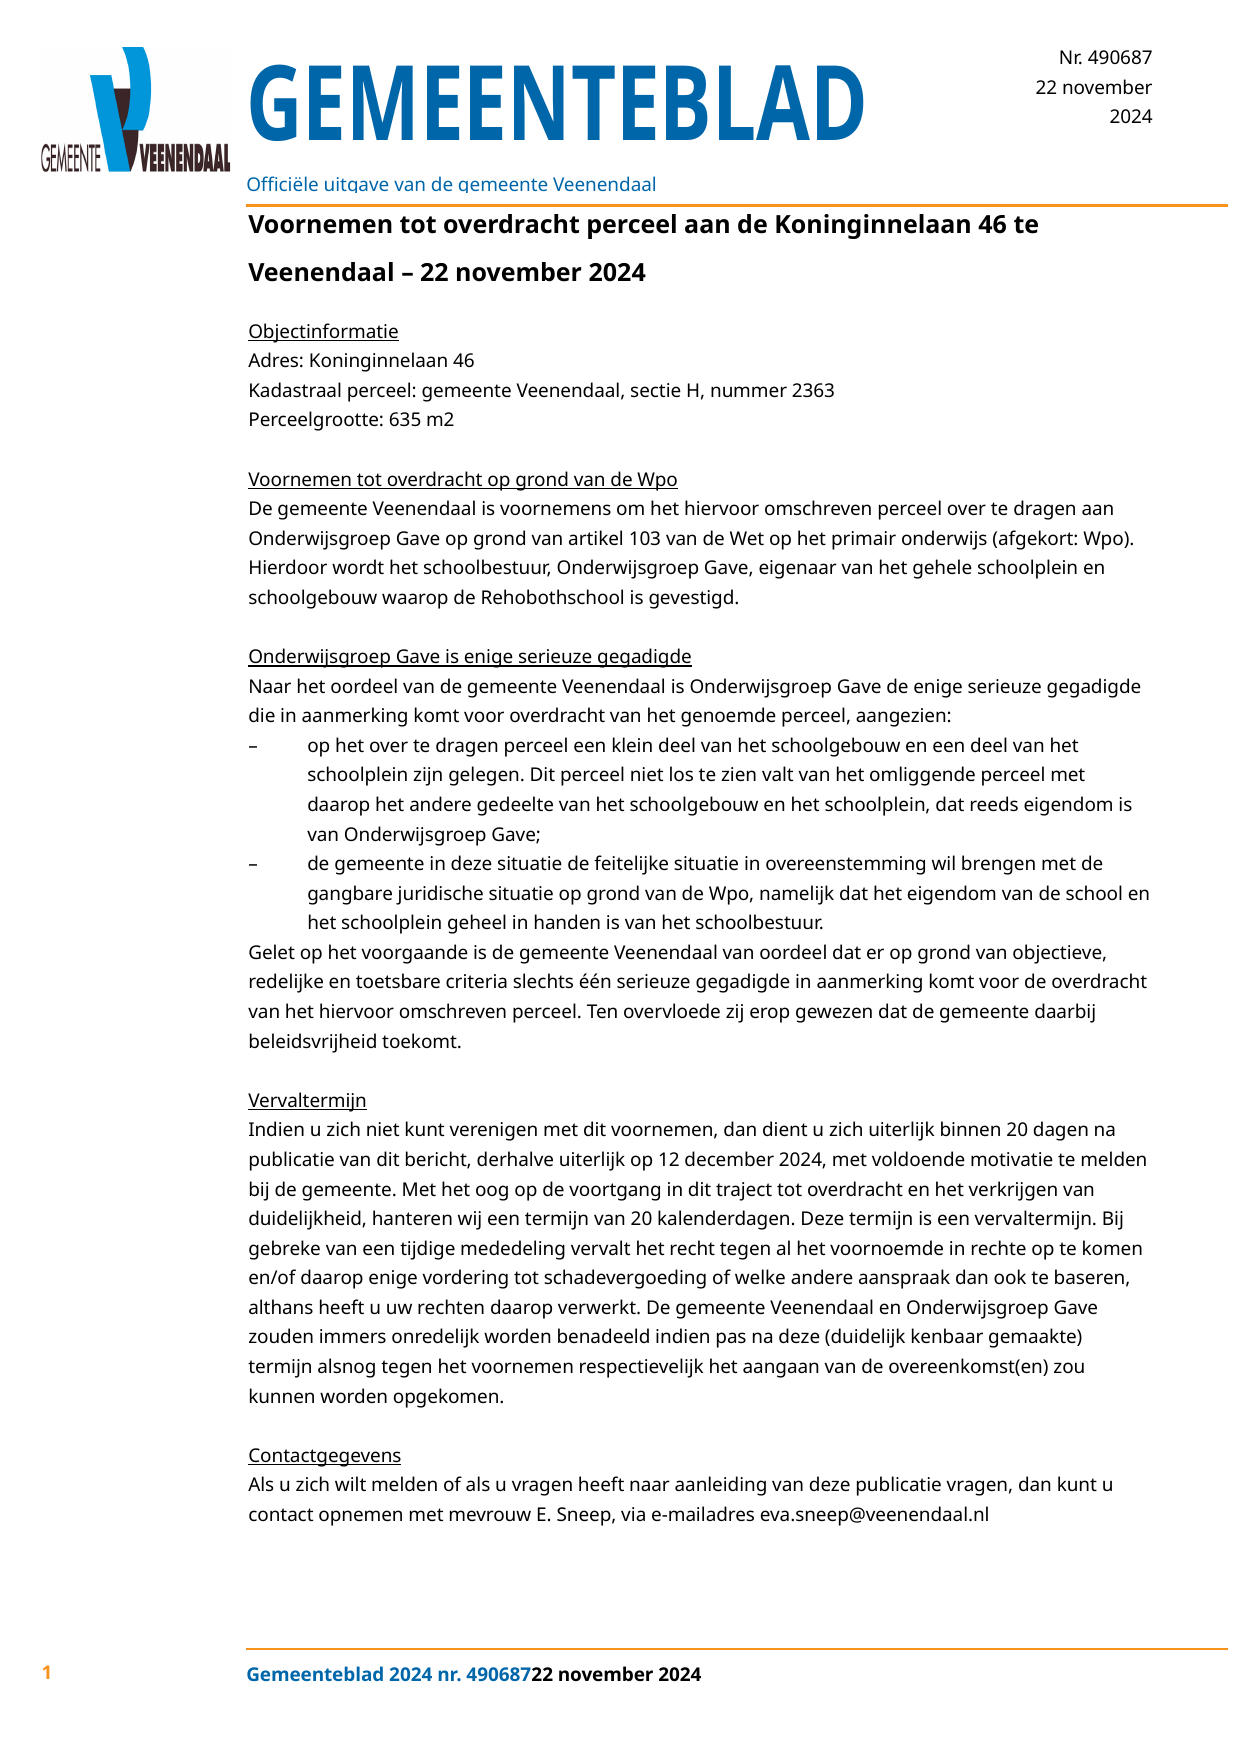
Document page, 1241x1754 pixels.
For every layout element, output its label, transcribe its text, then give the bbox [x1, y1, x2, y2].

text Voornemen tot overdracht perceel aan de Koninginnelaan 46 te Veenendaal – 22 november 2024 [248, 207, 1152, 288]
text Voornemen tot overdracht op grond van de Wpo [248, 466, 1152, 492]
text Naar het oordeel van de gemeente Veenendaal is Onderwijsgroep Gave de enige serieuze gegadigde die in aanmerking komt voor overdracht van het genoemde perceel, aangezien: [248, 673, 1152, 728]
picture [123, 47, 231, 172]
list op het over te dragen perceel een klein deel van het schoolgebouw en een deel van het schoolplein zijn gelegen. Dit perceel niet los te zien valt van het omliggende perceel met daarop het andere gedeelte van het schoolgebouw en het schoolplein, dat reeds eigendom is van Onderwijsgroep Gave; [248, 732, 1152, 847]
picture [41, 47, 130, 172]
text Perceelgrootte: 635 m2 [248, 407, 1152, 432]
list de gemeente in deze situatie de feitelijke situatie in overeenstemming wil brengen met de gangbare juridische situatie op grond van de Wpo, namelijk dat het eigendom van de school en het schoolplein geheel in handen is van het schoolbestuur. [248, 850, 1152, 935]
text Indien u zich niet kunt verenigen met dit voornemen, dan dient u zich uiterlijk binnen 20 dagen na publicatie van dit bericht, derhalve uiterlijk op 12 december 2024, met voldoende motivatie te melden bij de gemeente. Met het oog op de voortgang in dit traject tot overdracht en het verkrijgen van duidelijkheid, hanteren wij een termijn van 20 kalenderdagen. Deze termijn is een vervaltermijn. Bij gebreke van een tijdige mededeling vervalt het recht tegen al het voornoemde in rechte op te komen en/of daarop enige vordering tot schadevergoeding of welke andere aanspraak dan ook te baseren, althans heeft u uw rechten daarop verwerkt. De gemeente Veenendaal en Onderwijsgroep Gave zouden immers onredelijk worden benadeeld indien pas na deze (duidelijk kenbaar gemaakte) termijn alsnog tegen het voornemen respectievelijk het aangaan van de overeenkomst(en) zou kunnen worden opgekomen. [248, 1117, 1152, 1409]
text Contactgegevens [248, 1442, 1152, 1468]
text Als u zich wilt melden of als u vragen heeft naar aanleiding van deze publicatie vragen, dan kunt u contact opnemen met mevrouw E. Sneep, via e-mailadres eva.sneep@veenendaal.nl [248, 1472, 1152, 1527]
text Gelet op het voorgaande is de gemeente Veenendaal van oordeel dat er op grond van objectieve, redelijke en toetsbare criteria slechts één serieuze gegadigde in aanmerking komt voor de overdracht van het hiervoor omschreven perceel. Ten overvloede zij erop gewezen dat de gemeente daarbij beleidsvrijheid toekomt. [248, 939, 1152, 1054]
text Objectinformatie [248, 318, 1152, 344]
text De gemeente Veenendaal is voornemens om het hiervoor omschreven perceel over te dragen aan Onderwijsgroep Gave op grond van artikel 103 van de Wet op het primair onderwijs (afgekort: Wpo). Hierdoor wordt het schoolbestuur, Onderwijsgroep Gave, eigenaar van het gehele schoolplein en schoolgebouw waarop de Rehobothschool is gevestigd. [248, 495, 1152, 610]
text Adres: Koninginnelaan 46 [248, 347, 1152, 373]
text Kadastraal perceel: gemeente Veenendaal, sectie H, nummer 2363 [248, 377, 1152, 403]
text Vervaltermijn [248, 1087, 1152, 1113]
text Onderwijsgroep Gave is enige serieuze gegadigde [248, 643, 1152, 669]
